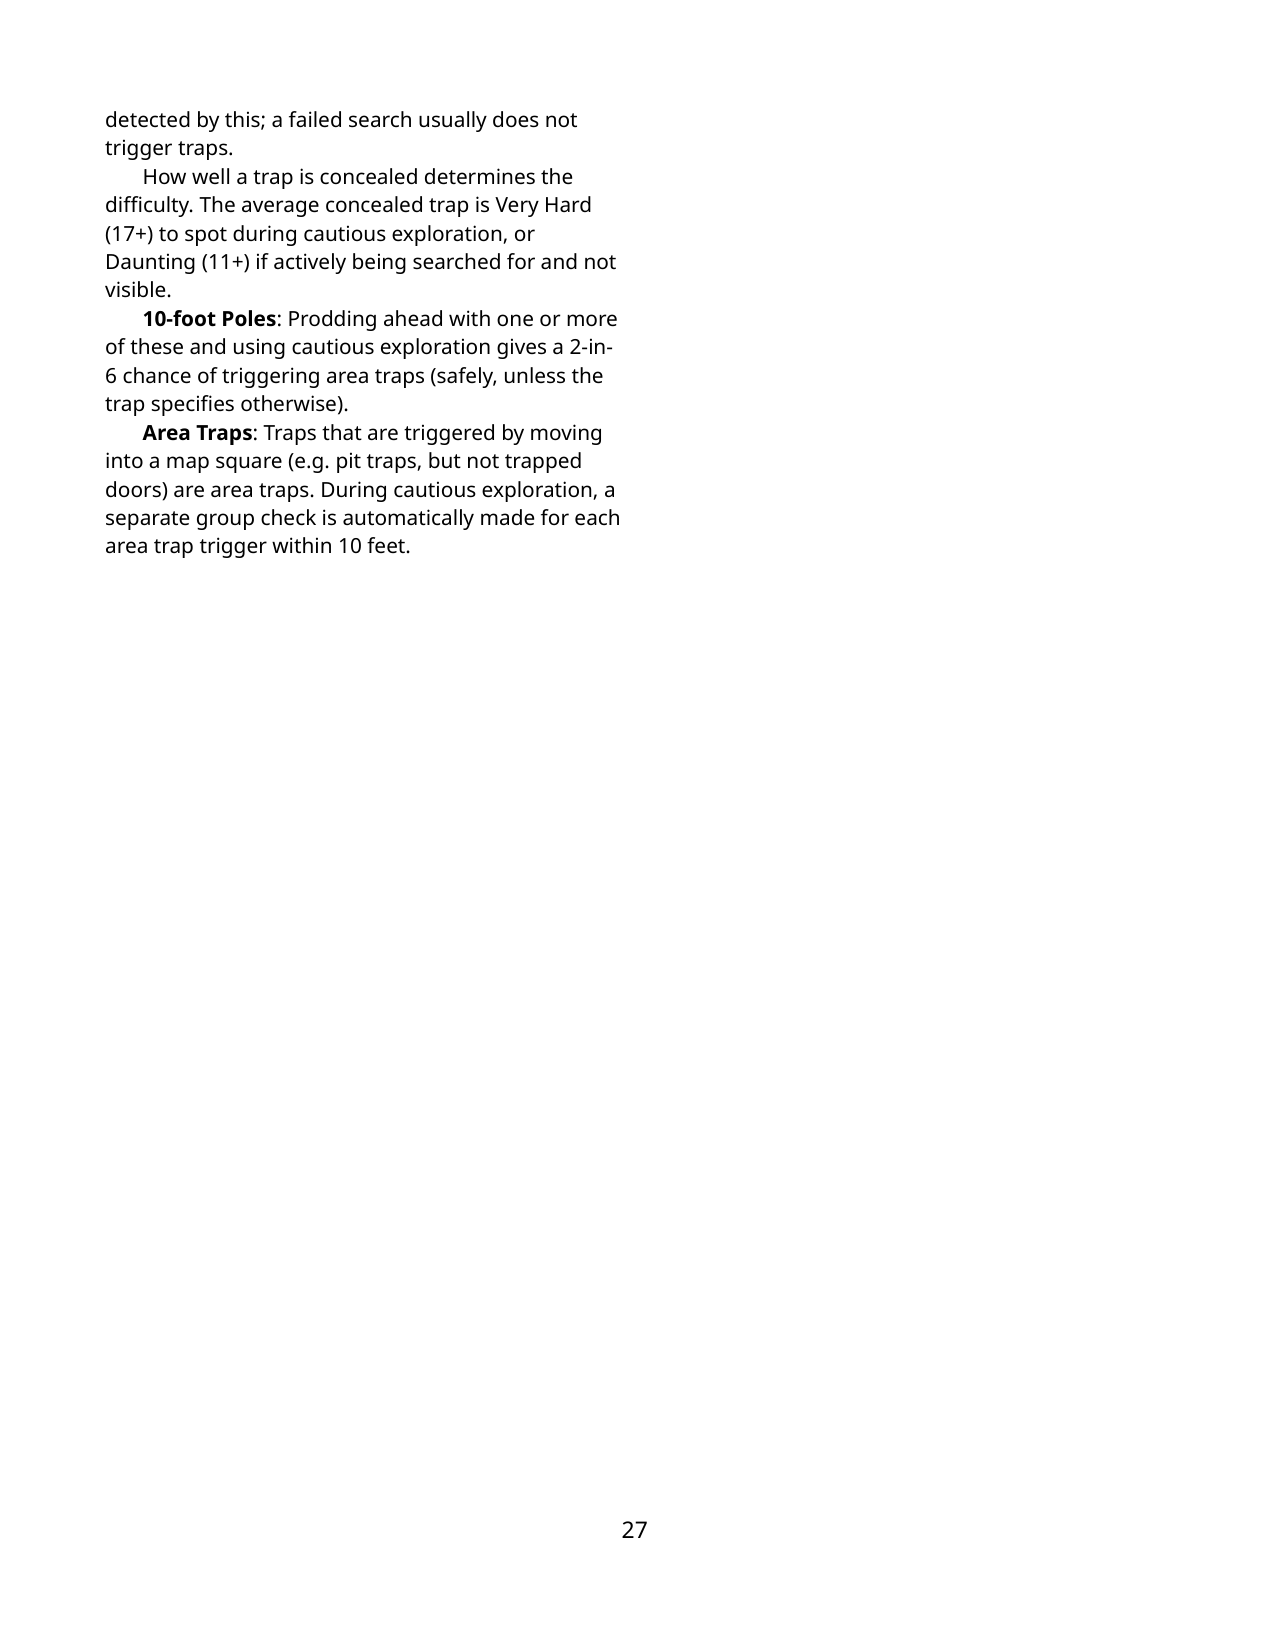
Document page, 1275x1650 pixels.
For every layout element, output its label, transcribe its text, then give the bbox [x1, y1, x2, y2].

text Area Traps: Traps that are triggered by moving into a map square (e.g. pit traps, but not trapped doors) are area traps. During cautious exploration, a separate group check is automatically made for each area trap trigger within 10 feet. [105, 418, 622, 560]
text 10-foot Poles: Prodding ahead with one or more of these and using cautious exploration gives a 2-in-6 chance of triggering area traps (safely, unless the trap specifies otherwise). [105, 304, 622, 418]
text How well a trap is concealed determines the difficulty. The average concealed trap is Very Hard (17+) to spot during cautious exploration, or Daunting (11+) if actively being searched for and not visible. [105, 162, 622, 304]
text detected by this; a failed search usually does not trigger traps. [105, 105, 622, 162]
